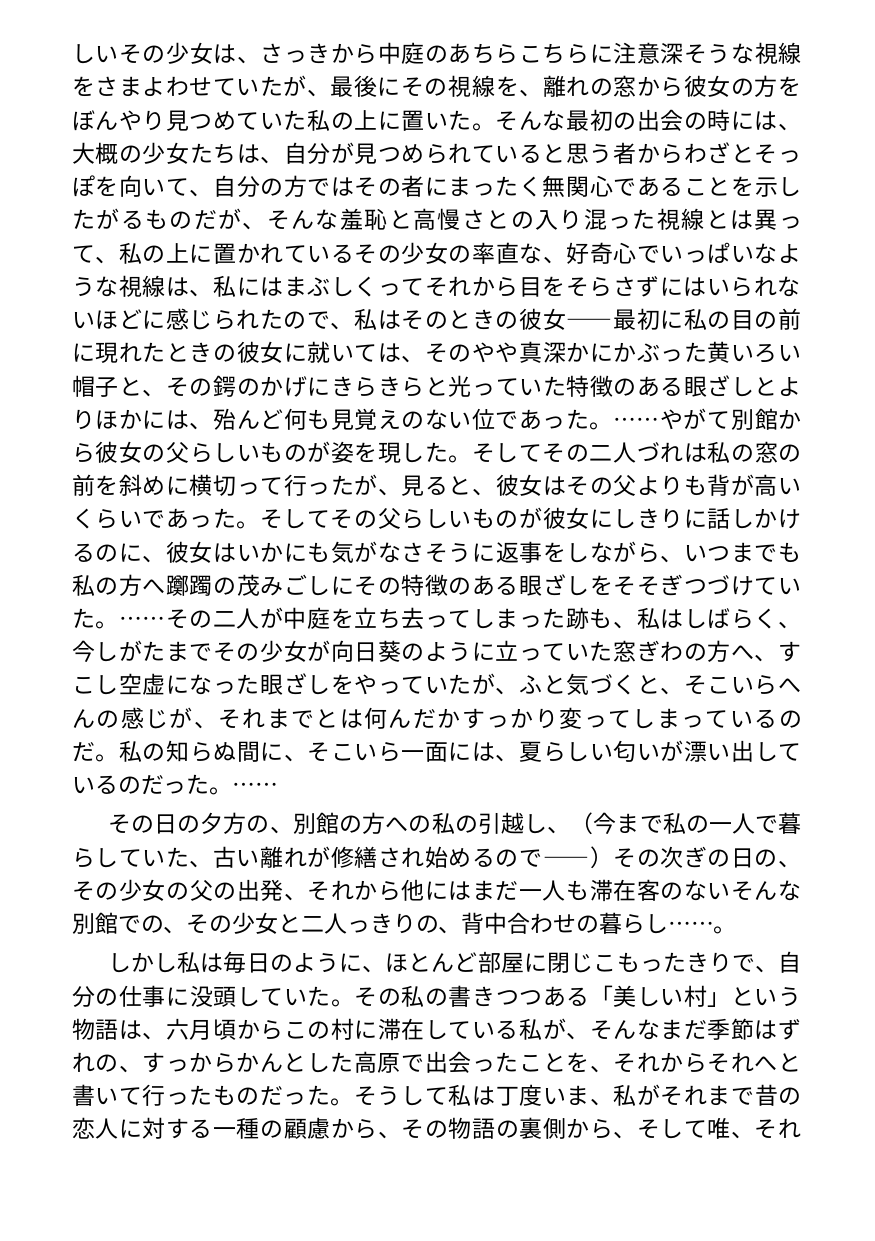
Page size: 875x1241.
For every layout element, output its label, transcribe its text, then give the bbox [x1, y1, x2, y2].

text しいその少女は、さっきから中庭のあちらこちらに注意深そうな視線をさまよわせていたが、最後にその視線を、離れの窓から彼女の方をぼんやり見つめていた私の上に置いた。そんな最初の出会の時には、大概の少女たちは、自分が見つめられていると思う者からわざとそっぽを向いて、自分の方ではその者にまったく無関心であることを示したがるものだが、そんな羞恥と高慢さとの入り混った視線とは異って、私の上に置かれているその少女の率直な、好奇心でいっぱいなような視線は、私にはまぶしくってそれから目をそらさずにはいられないほどに感じられたので、私はそのときの彼女――最初に私の目の前に現れたときの彼女に就いては、そのやや真深かにかぶった黄いろい帽子と、その鍔のかげにきらきらと光っていた特徴のある眼ざしとよりほかには、殆んど何も見覚えのない位であった。……やがて別館から彼女の父らしいものが姿を現した。そしてその二人づれは私の窓の前を斜めに横切って行ったが、見ると、彼女はその父よりも背が高いくらいであった。そしてその父らしいものが彼女にしきりに話しかけるのに、彼女はいかにも気がなさそうに返事をしながら、いつまでも私の方へ躑躅の茂みごしにその特徴のある眼ざしをそそぎつづけていた。……その二人が中庭を立ち去ってしまった跡も、私はしばらく、今しがたまでその少女が向日葵のように立っていた窓ぎわの方へ、すこし空虚になった眼ざしをやっていたが、ふと気づくと、そこいらへんの感じが、それまでとは何んだかすっかり変ってしまっているのだ。私の知らぬ間に、そこいら一面には、夏らしい匂いが漂い出しているのだった。…… [72, 36, 802, 800]
text その日の夕方の、別館の方への私の引越し、（今まで私の一人で暮らしていた、古い離れが修繕され始めるので――）その次ぎの日の、その少女の父の出発、それから他にはまだ一人も滞在客のないそんな別館での、その少女と二人っきりの、背中合わせの暮らし……。 [72, 806, 802, 939]
text しかし私は毎日のように、ほとんど部屋に閉じこもったきりで、自分の仕事に没頭していた。その私の書きつつある「美しい村」という物語は、六月頃からこの村に滞在している私が、そんなまだ季節はずれの、すっからかんとした高原で出会ったことを、それからそれへと書いて行ったものだった。そうして私は丁度いま、私がそれまで昔の恋人に対する一種の顧慮から、その物語の裏側から、そして唯、それ [72, 945, 802, 1144]
